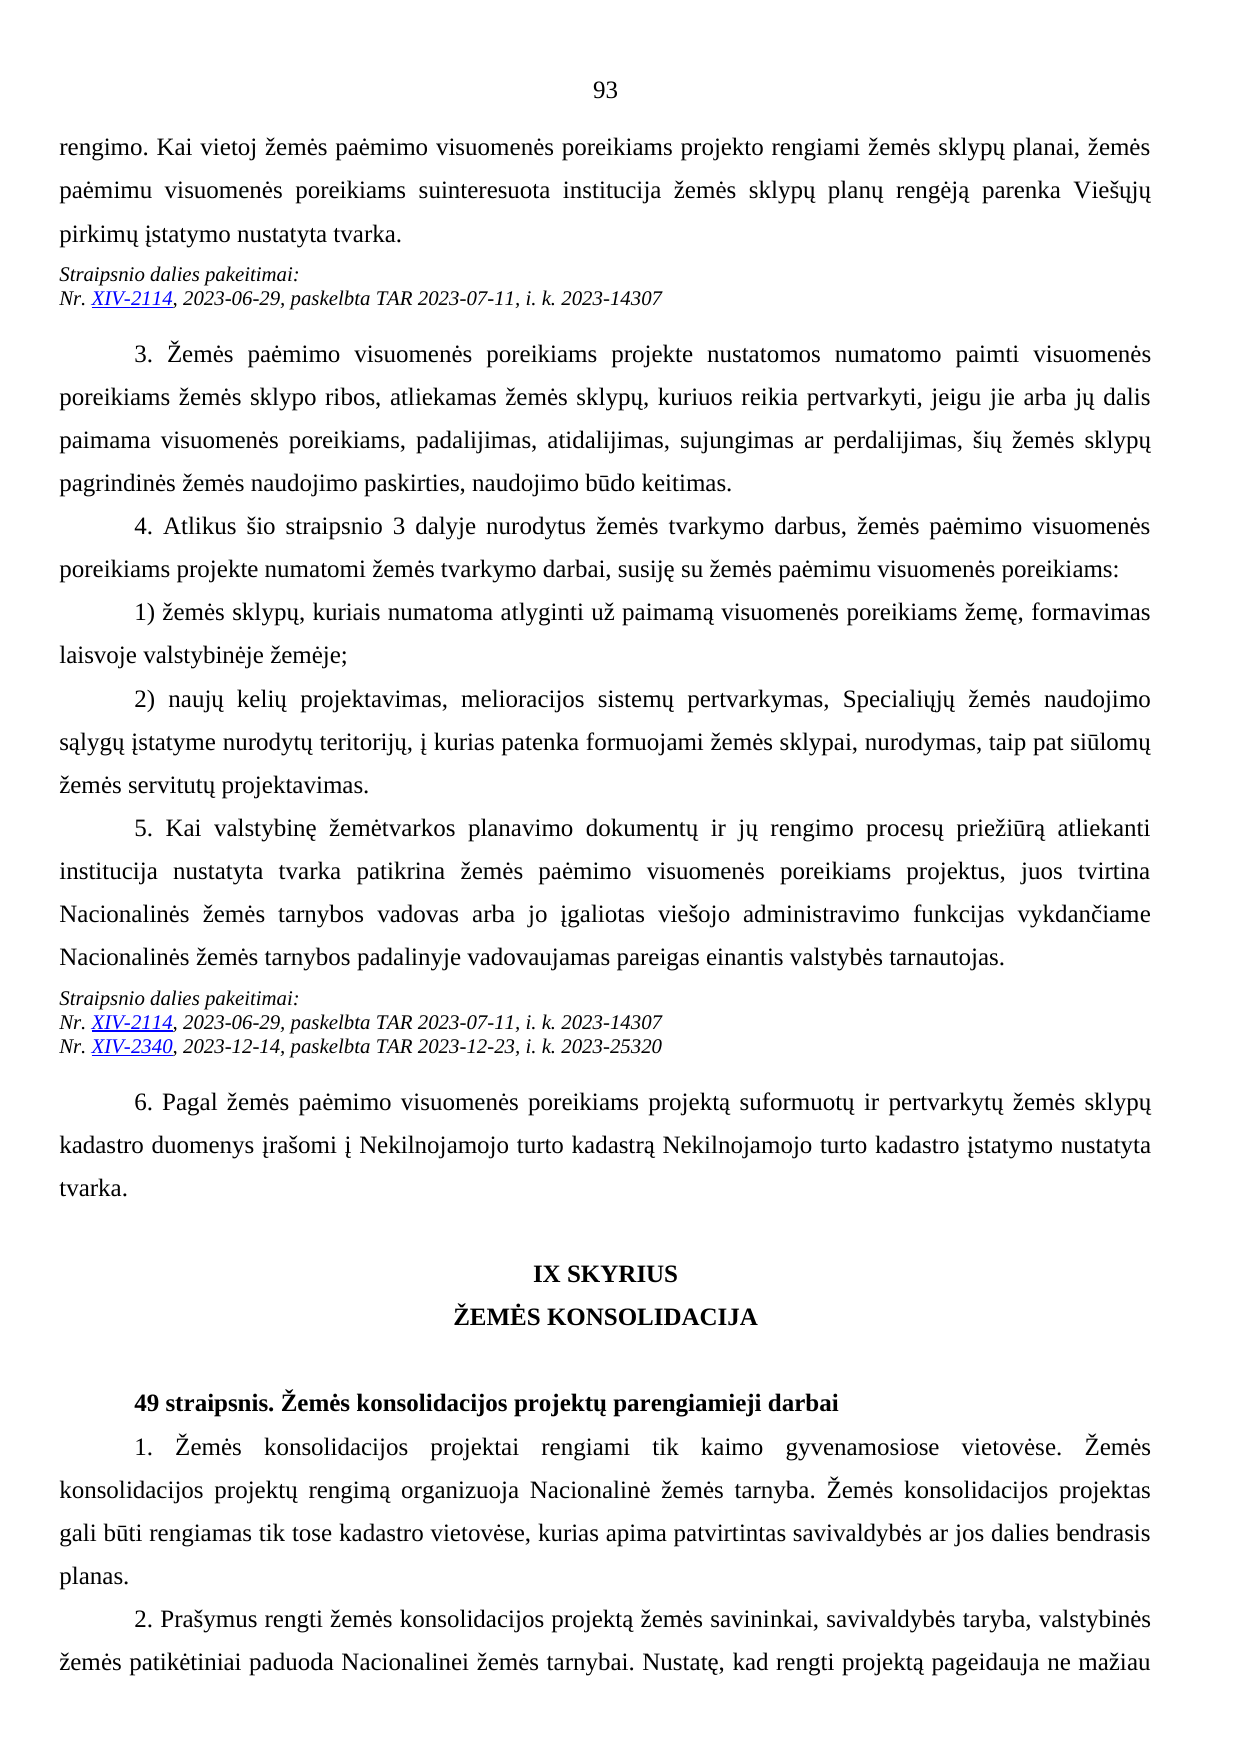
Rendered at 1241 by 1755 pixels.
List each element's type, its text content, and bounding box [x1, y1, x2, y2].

text 49 straipsnis. Žemės konsolidacijos projektų parengiamieji darbai [59, 1388, 1152, 1417]
text Nr. XIV-2114, 2023-06-29, paskelbta TAR 2023-07-11, i. k. 2023-14307 [59, 1010, 1152, 1034]
text Straipsnio dalies pakeitimai: [59, 262, 1152, 286]
text IX skyrius [59, 1259, 1152, 1288]
text 6. Pagal žemės paėmimo visuomenės poreikiams projektą suformuotų ir pertvarkytų žemės sklypų kadastro duomenys įrašomi į Nekilnojamojo turto kadastrą Nekilnojamojo turto kadastro įstatymo nustatyta tvarka. [59, 1087, 1152, 1202]
text 1. Žemės konsolidacijos projektai rengiami tik kaimo gyvenamosiose vietovėse. Žemės konsolidacijos projektų rengimą organizuoja Nacionalinė žemės tarnyba. Žemės konsolidacijos projektas gali būti rengiamas tik tose kadastro vietovėse, kurias apima patvirtintas savivaldybės ar jos dalies bendrasis planas. [59, 1432, 1152, 1590]
text rengimo. Kai vietoj žemės paėmimo visuomenės poreikiams projekto rengiami žemės sklypų planai, žemės paėmimu visuomenės poreikiams suinteresuota institucija žemės sklypų planų rengėją parenka Viešųjų pirkimų įstatymo nustatyta tvarka. [59, 132, 1152, 247]
text 3. Žemės paėmimo visuomenės poreikiams projekte nustatomos numatomo paimti visuomenės poreikiams žemės sklypo ribos, atliekamas žemės sklypų, kuriuos reikia pertvarkyti, jeigu jie arba jų dalis paimama visuomenės poreikiams, padalijimas, atidalijimas, sujungimas ar perdalijimas, šių žemės sklypų pagrindinės žemės naudojimo paskirties, naudojimo būdo keitimas. [59, 339, 1152, 497]
text 2) naujų kelių projektavimas, melioracijos sistemų pertvarkymas, Specialiųjų žemės naudojimo sąlygų įstatyme nurodytų teritorijų, į kurias patenka formuojami žemės sklypai, nurodymas, taip pat siūlomų žemės servitutų projektavimas. [59, 684, 1152, 799]
text Nr. XIV-2114, 2023-06-29, paskelbta TAR 2023-07-11, i. k. 2023-14307 [59, 286, 1152, 310]
text 2. Prašymus rengti žemės konsolidacijos projektą žemės savininkai, savivaldybės taryba, valstybinės žemės patikėtiniai paduoda Nacionalinei žemės tarnybai. Nustatę, kad rengti projektą pageidauja ne mažiau [59, 1604, 1152, 1676]
text 5. Kai valstybinę žemėtvarkos planavimo dokumentų ir jų rengimo procesų priežiūrą atliekanti institucija nustatyta tvarka patikrina žemės paėmimo visuomenės poreikiams projektus, juos tvirtina Nacionalinės žemės tarnybos vadovas arba jo įgaliotas viešojo administravimo funkcijas vykdančiame Nacionalinės žemės tarnybos padalinyje vadovaujamas pareigas einantis valstybės tarnautojas. [59, 813, 1152, 971]
text Straipsnio dalies pakeitimai: [59, 986, 1152, 1010]
text Žemės konsolidacija [59, 1302, 1152, 1331]
text Nr. XIV-2340, 2023-12-14, paskelbta TAR 2023-12-23, i. k. 2023-25320 [59, 1034, 1152, 1058]
text 1) žemės sklypų, kuriais numatoma atlyginti už paimamą visuomenės poreikiams žemę, formavimas laisvoje valstybinėje žemėje; [59, 597, 1152, 669]
text 4. Atlikus šio straipsnio 3 dalyje nurodytus žemės tvarkymo darbus, žemės paėmimo visuomenės poreikiams projekte numatomi žemės tvarkymo darbai, susiję su žemės paėmimu visuomenės poreikiams: [59, 511, 1152, 583]
